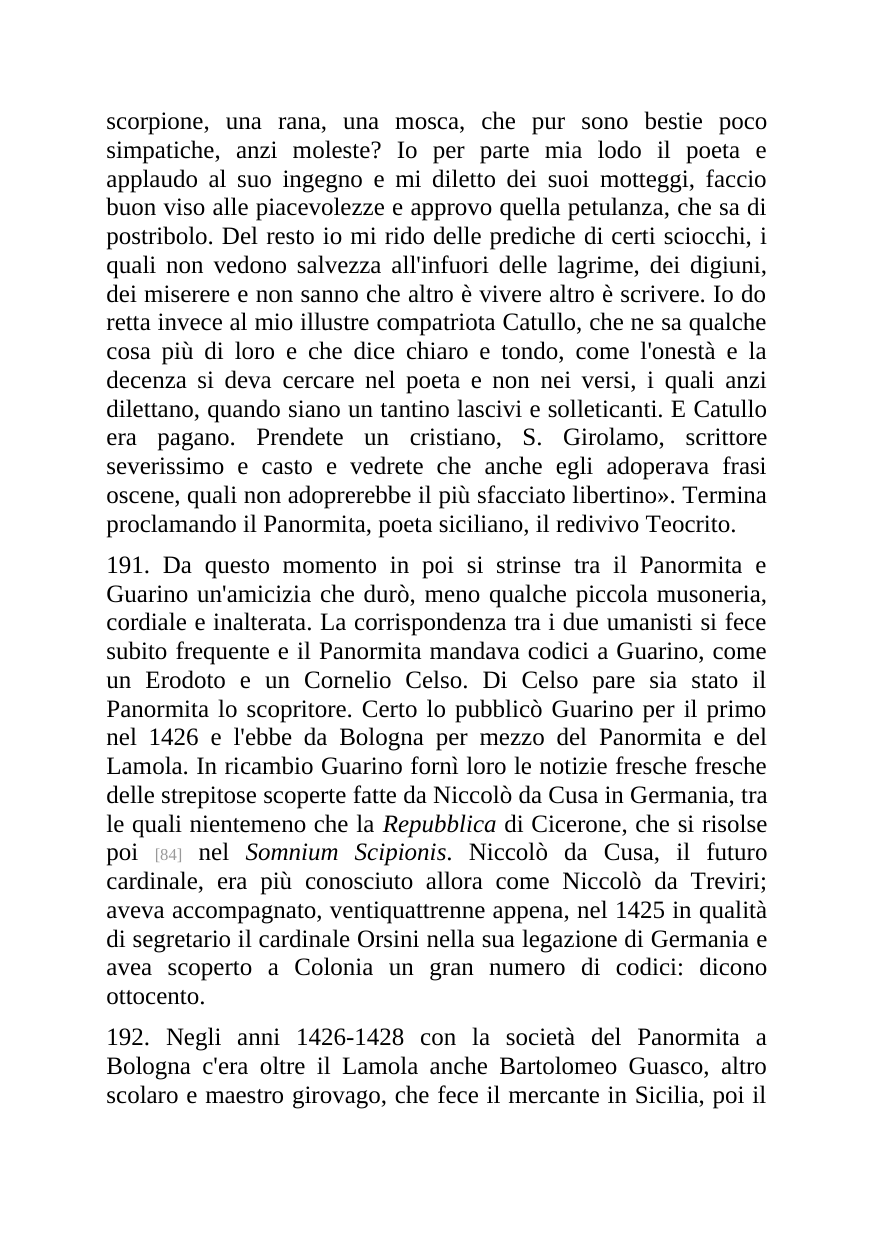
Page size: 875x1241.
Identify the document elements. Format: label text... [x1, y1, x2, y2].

text scorpione, una rana, una mosca, che pur sono bestie poco simpatiche, anzi moleste? Io per parte mia lodo il poeta e applaudo al suo ingegno e mi diletto dei suoi motteggi, faccio buon viso alle piacevolezze e approvo quella petulanza, che sa di postribolo. Del resto io mi rido delle prediche di certi sciocchi, i quali non vedono salvezza all'infuori delle lagrime, dei digiuni, dei miserere e non sanno che altro è vivere altro è scrivere. Io do retta invece al mio illustre compatriota Catullo, che ne sa qualche cosa più di loro e che dice chiaro e tondo, come l'onestà e la decenza si deva cercare nel poeta e non nei versi, i quali anzi dilettano, quando siano un tantino lascivi e solleticanti. E Catullo era pagano. Prendete un cristiano, S. Girolamo, scrittore severissimo e casto e vedrete che anche egli adoperava frasi oscene, quali non adoprerebbe il più sfacciato libertino». Termina proclamando il Panormita, poeta siciliano, il redivivo Teocrito. [106, 106, 768, 537]
text 191. Da questo momento in poi si strinse tra il Panormita e Guarino un'amicizia che durò, meno qualche piccola musoneria, cordiale e inalterata. La corrispondenza tra i due umanisti si fece subito frequente e il Panormita mandava codici a Guarino, come un Erodoto e un Cornelio Celso. Di Celso pare sia stato il Panormita lo scopritore. Certo lo pubblicò Guarino per il primo nel 1426 e l'ebbe da Bologna per mezzo del Panormita e del Lamola. In ricambio Guarino fornì loro le notizie fresche fresche delle strepitose scoperte fatte da Niccolò da Cusa in Germania, tra le quali nientemeno che la Repubblica di Cicerone, che si risolse poi [84] nel Somnium Scipionis. Niccolò da Cusa, il futuro cardinale, era più conosciuto allora come Niccolò da Treviri; aveva accompagnato, ventiquattrenne appena, nel 1425 in qualità di segretario il cardinale Orsini nella sua legazione di Germania e avea scoperto a Colonia un gran numero di codici: dicono ottocento. [106, 550, 768, 1010]
text 192. Negli anni 1426-1428 con la società del Panormita a Bologna c'era oltre il Lamola anche Bartolomeo Guasco, altro scolaro e maestro girovago, che fece il mercante in Sicilia, poi il [106, 1022, 768, 1109]
